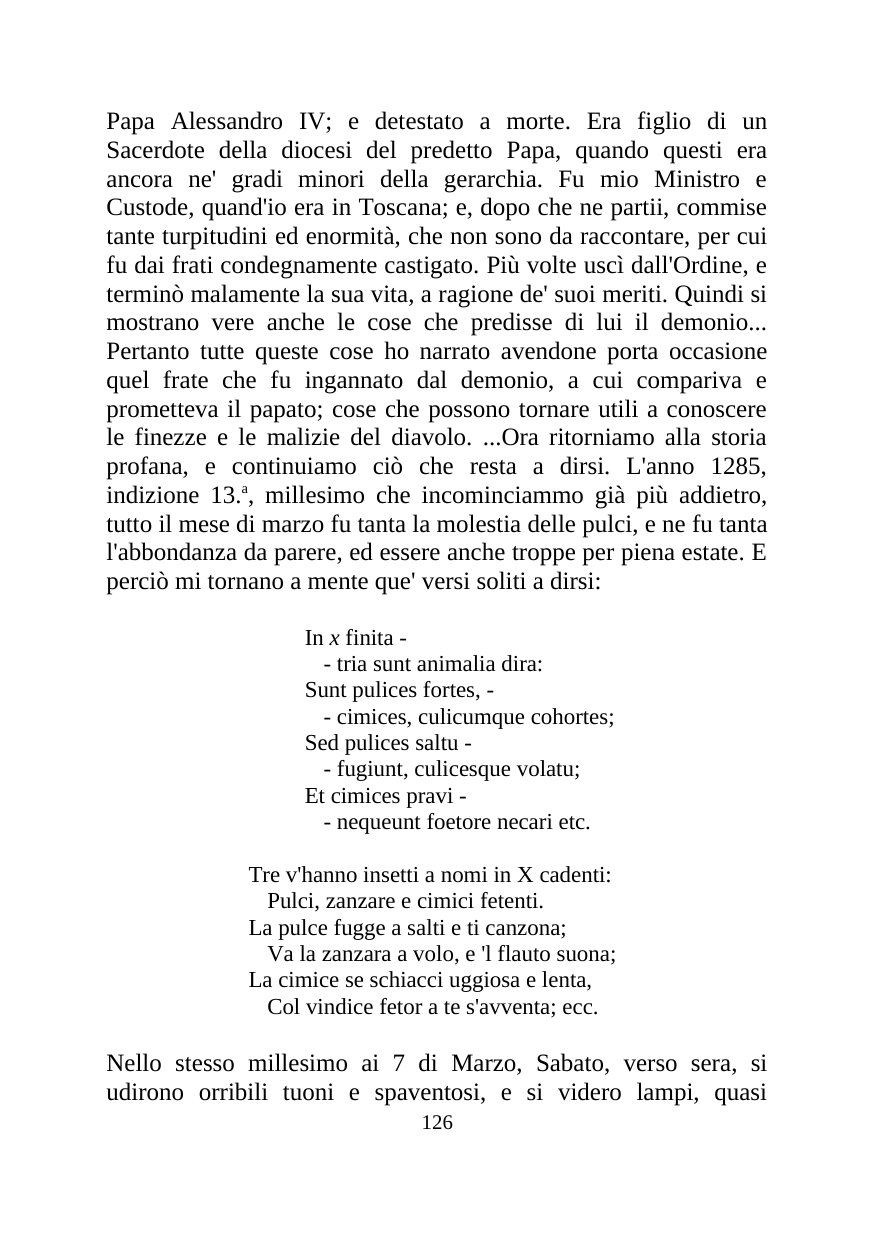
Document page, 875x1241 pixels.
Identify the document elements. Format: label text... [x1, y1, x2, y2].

text Sunt pulices fortes, - [275, 676, 768, 703]
text Pulci, zanzare e cimici fetenti. [237, 887, 768, 914]
text Sed pulices saltu - [275, 729, 768, 756]
text - tria sunt animalia dira: [294, 650, 768, 676]
text - fugiunt, culicesque volatu; [294, 756, 768, 782]
text Et cimices pravi - [275, 782, 768, 808]
text - cimices, culicumque cohortes; [294, 703, 768, 729]
text La cimice se schiacci uggiosa e lenta, [219, 966, 768, 993]
text La pulce fugge a salti e ti canzona; [219, 914, 768, 940]
text Nello stesso millesimo ai 7 di Marzo, Sabato, verso sera, si udirono orribili tuoni e spaventosi, e si videro lampi, quasi [106, 1048, 768, 1105]
text - nequeunt foetore necari etc. [294, 808, 768, 834]
text Col vindice fetor a te s'avventa; ecc. [237, 993, 768, 1019]
text Papa Alessandro IV; e detestato a morte. Era figlio di un Sacerdote della diocesi del predetto Papa, quando questi era ancora ne' gradi minori della gerarchia. Fu mio Ministro e Custode, quand'io era in Toscana; e, dopo che ne partii, commise tante turpitudini ed enormità, che non sono da raccontare, per cui fu dai frati condegnamente castigato. Più volte uscì dall'Ordine, e terminò malamente la sua vita, a ragione de' suoi meriti. Quindi si mostrano vere anche le cose che predisse di lui il demonio... Pertanto tutte queste cose ho narrato avendone porta occasione quel frate che fu ingannato dal demonio, a cui compariva e prometteva il papato; cose che possono tornare utili a conoscere le finezze e le malizie del diavolo. ...Ora ritorniamo alla storia profana, e continuiamo ciò che resta a dirsi. L'anno 1285, indizione 13.a, millesimo che incominciammo già più addietro, tutto il mese di marzo fu tanta la molestia delle pulci, e ne fu tanta l'abbondanza da parere, ed essere anche troppe per piena estate. E perciò mi tornano a mente que' versi soliti a dirsi: [106, 106, 768, 595]
text Tre v'hanno insetti a nomi in X cadenti: [219, 861, 768, 887]
text Va la zanzara a volo, e 'l flauto suona; [237, 940, 768, 966]
text In x finita - [275, 624, 768, 650]
